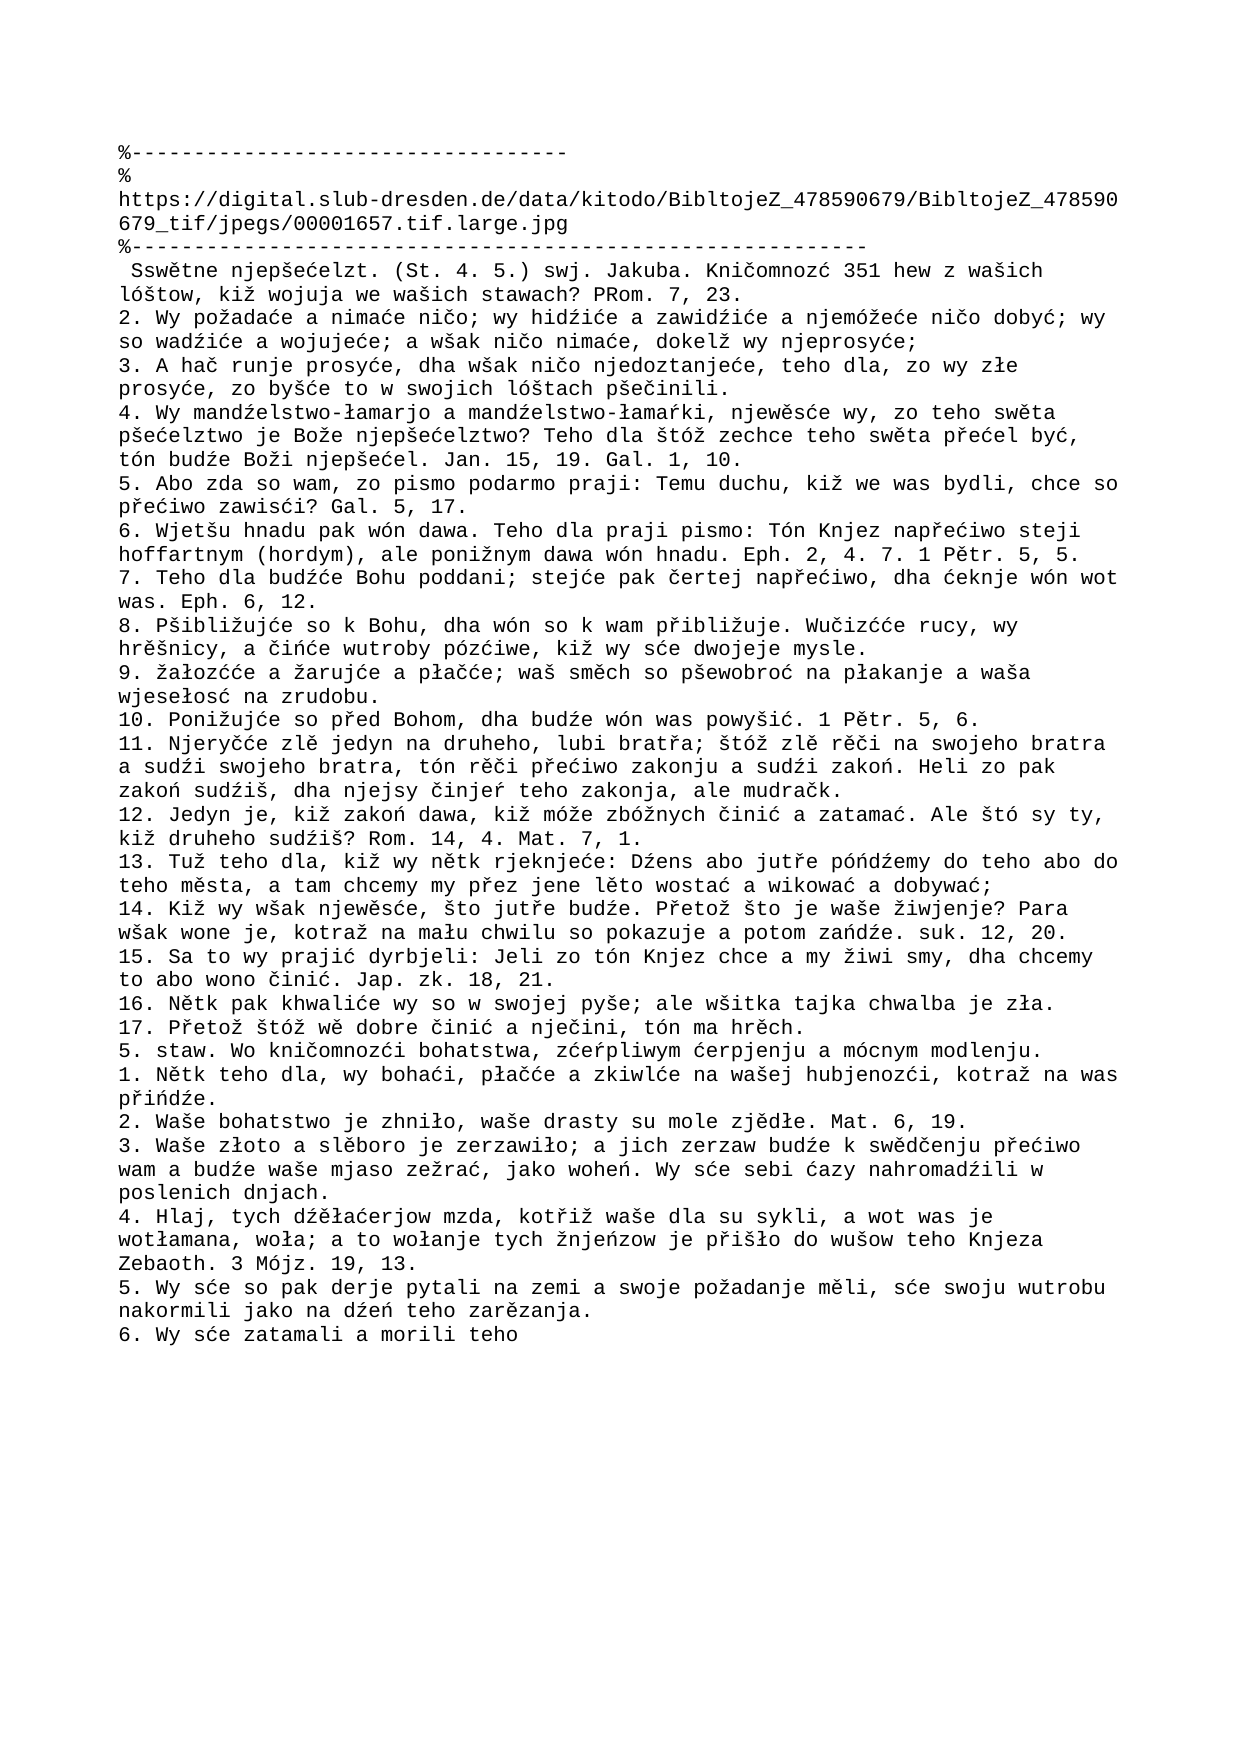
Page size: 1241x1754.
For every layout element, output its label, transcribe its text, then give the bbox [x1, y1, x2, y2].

text 8. Pšibližujće so k Bohu, dha wón so k wam přibližuje. Wučizćće rucy, wy hrěšnicy, a čińće wutroby pózćiwe, kiž wy sće dwojeje mysle. [118, 615, 1122, 662]
text 1. Nětk teho dla, wy bohaći, płačće a zkiwlće na wašej hubjenozći, kotraž na was přińdźe. [118, 1064, 1122, 1111]
text 16. Nětk pak khwaliće wy so w swojej pyše; ale wšitka tajka chwalba je zła. [118, 993, 1122, 1017]
text 6. Wy sće zatamali a morili teho [118, 1324, 1122, 1348]
text %----------------------------------- [118, 142, 1122, 165]
text Sswětne njepšećelzt. (St. 4. 5.) swj. Jakuba. Kničomnozć 351 hew z wašich lóštow, kiž wojuja we wašich stawach? PRom. 7, 23. [118, 260, 1122, 307]
text 17. Přetož štóž wě dobre činić a nječini, tón ma hrěch. [118, 1017, 1122, 1040]
text % https://digital.slub-dresden.de/data/kitodo/BibltojeZ_478590679/BibltojeZ_478590679_tif/jpegs/00001657.tif.large.jpg [118, 165, 1122, 236]
text 4. Wy mandźelstwo-łamarjo a mandźelstwo-łamaŕki, njewěsće wy, zo teho swěta pšećelztwo je Bože njepšećelztwo? Teho dla štóž zechce teho swěta přećel być, tón budźe Boži njepšećel. Jan. 15, 19. Gal. 1, 10. [118, 402, 1122, 473]
text 15. Sa to wy prajić dyrbjeli: Jeli zo tón Knjez chce a my žiwi smy, dha chcemy to abo wono činić. Jap. zk. 18, 21. [118, 946, 1122, 993]
text %----------------------------------------------------------- [118, 236, 1122, 260]
text 3. A hač runje prosyće, dha wšak ničo njedoztanjeće, teho dla, zo wy złe prosyće, zo byšće to w swojich lóštach pšečinili. [118, 354, 1122, 402]
text 13. Tuž teho dla, kiž wy nětk rjeknjeće: Dźens abo jutře póńdźemy do teho abo do teho města, a tam chcemy my přez jene lěto wostać a wikować a dobywać; [118, 851, 1122, 898]
text 5. staw. Wo kničomnozći bohatstwa, zćeŕpliwym ćerpjenju a mócnym modlenju. [118, 1040, 1122, 1064]
text 12. Jedyn je, kiž zakoń dawa, kiž móže zbóžnych činić a zatamać. Ale štó sy ty, kiž druheho sudźiš? Rom. 14, 4. Mat. 7, 1. [118, 804, 1122, 851]
text 11. Njeryčće zlě jedyn na druheho, lubi bratřa; štóž zlě rěči na swojeho bratra a sudźi swojeho bratra, tón rěči přećiwo zakonju a sudźi zakoń. Heli zo pak zakoń sudźiš, dha njejsy činjeŕ teho zakonja, ale mudračk. [118, 733, 1122, 804]
text 14. Kiž wy wšak njewěsće, što jutře budźe. Přetož što je waše žiwjenje? Para wšak wone je, kotraž na mału chwilu so pokazuje a potom zańdźe. suk. 12, 20. [118, 898, 1122, 946]
text 5. Wy sće so pak derje pytali na zemi a swoje požadanje měli, sće swoju wutrobu nakormili jako na dźeń teho zarězanja. [118, 1277, 1122, 1324]
text 5. Abo zda so wam, zo pismo podarmo praji: Temu duchu, kiž we was bydli, chce so přećiwo zawisći? Gal. 5, 17. [118, 473, 1122, 520]
text 3. Waše złoto a slěboro je zerzawiło; a jich zerzaw budźe k swědčenju přećiwo wam a budźe waše mjaso zežrać, jako woheń. Wy sće sebi ćazy nahromadźili w poslenich dnjach. [118, 1135, 1122, 1206]
text 6. Wjetšu hnadu pak wón dawa. Teho dla praji pismo: Tón Knjez napřećiwo steji hoffartnym (hordym), ale ponižnym dawa wón hnadu. Eph. 2, 4. 7. 1 Pětr. 5, 5. [118, 520, 1122, 567]
text 9. žałozćće a žarujće a płačće; waš směch so pšewobroć na płakanje a waša wjesełosć na zrudobu. [118, 662, 1122, 709]
text 4. Hlaj, tych dźěłaćerjow mzda, kotřiž waše dla su sykli, a wot was je wotłamana, woła; a to wołanje tych žnjeńzow je přišło do wušow teho Knjeza Zebaoth. 3 Mójz. 19, 13. [118, 1206, 1122, 1277]
text 10. Ponižujće so před Bohom, dha budźe wón was powyšić. 1 Pětr. 5, 6. [118, 709, 1122, 733]
text 2. Waše bohatstwo je zhniło, waše drasty su mole zjědłe. Mat. 6, 19. [118, 1111, 1122, 1135]
text 7. Teho dla budźće Bohu poddani; stejće pak čertej napřećiwo, dha ćeknje wón wot was. Eph. 6, 12. [118, 567, 1122, 615]
text 2. Wy požadaće a nimaće ničo; wy hidźiće a zawidźiće a njemóžeće ničo dobyć; wy so wadźiće a wojujeće; a wšak ničo nimaće, dokelž wy njeprosyće; [118, 307, 1122, 354]
